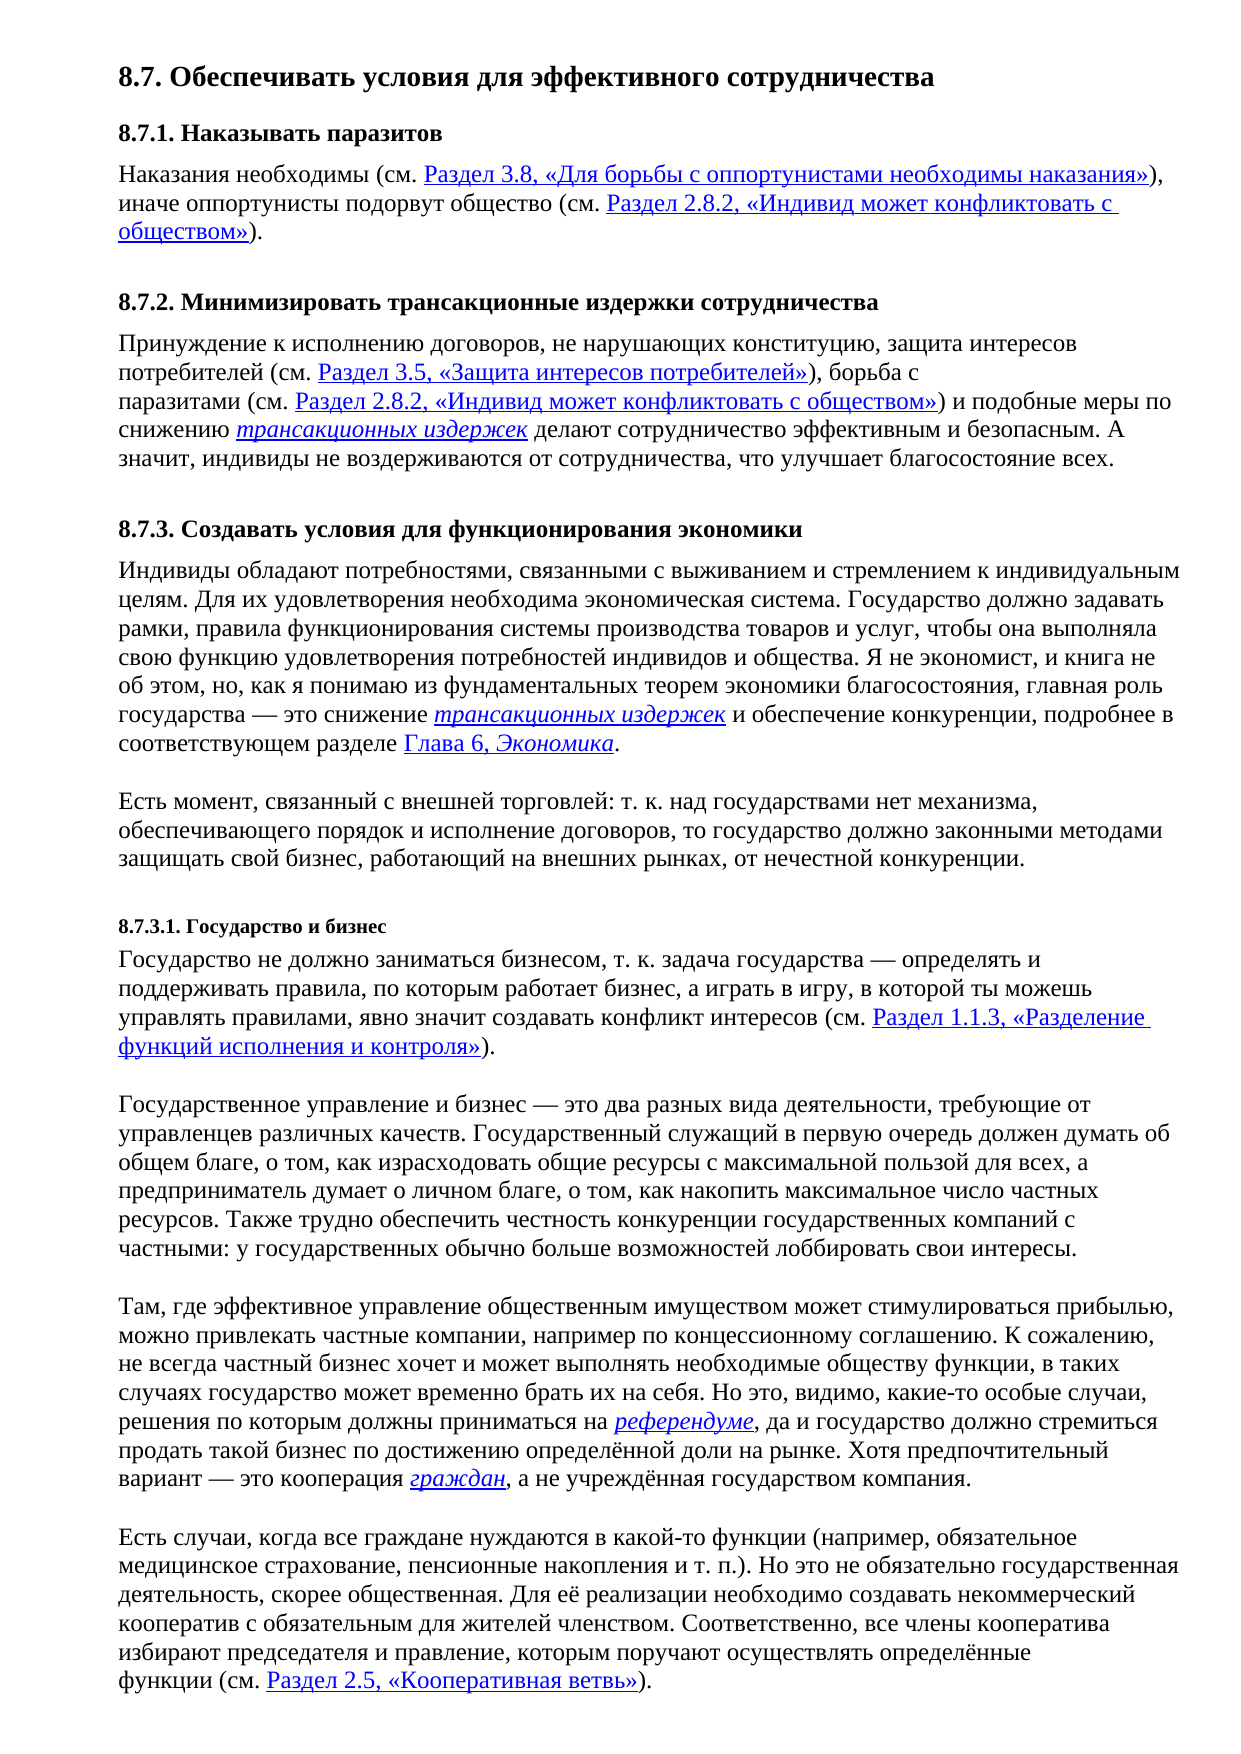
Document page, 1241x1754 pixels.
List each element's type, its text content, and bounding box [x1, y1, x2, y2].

text Есть момент, связанный с внешней торговлей: т. к. над государствами нет механизма, обеспечивающего порядок и исполнение договоров, то государство должно законными методами защищать свой бизнес, работающий на внешних рынках, от нечестной конкуренции. [118, 786, 1181, 872]
subtitle 8.7.3. Создавать условия для функционирования экономики [118, 514, 1181, 543]
text Есть случаи, когда все граждане нуждаются в какой-то функции (например, обязательное медицинское страхование, пенсионные накопления и т. п.). Но это не обязательно государственная деятельность, скорее общественная. Для её реализации необходимо создавать некоммерческий кооператив с обязательным для жителей членством. Соответственно, все члены кооператива избирают председателя и правление, которым поручают осуществлять определённые функции (см. Раздел 2.5, «Кооперативная ветвь»). [118, 1522, 1181, 1694]
text Государство не должно заниматься бизнесом, т. к. задача государства — определять и поддерживать правила, по которым работает бизнес, а играть в игру, в которой ты можешь управлять правилами, явно значит создавать конфликт интересов (см. Раздел 1.1.3, «Разделение функций исполнения и контроля»). [118, 944, 1181, 1059]
subtitle 8.7. Обеспечивать условия для эффективного сотрудничества [118, 59, 1181, 93]
text Индивиды обладают потребностями, связанными с выживанием и стремлением к индивидуальным целям. Для их удовлетворения необходима экономическая система. Государство должно задавать рамки, правила функционирования системы производства товаров и услуг, чтобы она выполняла свою функцию удовлетворения потребностей индивидов и общества. Я не экономист, и книга не об этом, но, как я понимаю из фундаментальных теорем экономики благосостояния, главная роль государства — это снижение трансакционных издержек и обеспечение конкуренции, подробнее в соответствующем разделе Глава 6, Экономика. [118, 555, 1181, 757]
text Принуждение к исполнению договоров, не нарушающих конституцию, защита интересов потребителей (см. Раздел 3.5, «Защита интересов потребителей»), борьба с паразитами (см. Раздел 2.8.2, «Индивид может конфликтовать с обществом») и подобные меры по снижению трансакционных издержек делают сотрудничество эффективным и безопасным. А значит, индивиды не воздерживаются от сотрудничества, что улучшает благосостояние всех. [118, 328, 1181, 472]
text Государственное управление и бизнес — это два разных вида деятельности, требующие от управленцев различных качеств. Государственный служащий в первую очередь должен думать об общем благе, о том, как израсходовать общие ресурсы с максимальной пользой для всех, а предприниматель думает о личном благе, о том, как накопить максимальное число частных ресурсов. Также трудно обеспечить честность конкуренции государственных компаний с частными: у государственных обычно больше возможностей лоббировать свои интересы. [118, 1089, 1181, 1262]
subtitle 8.7.3.1. Государство и бизнес [118, 914, 1181, 938]
subtitle 8.7.2. Минимизировать трансакционные издержки сотрудничества [118, 287, 1181, 316]
text Там, где эффективное управление общественным имуществом может стимулироваться прибылью, можно привлекать частные компании, например по концессионному соглашению. К сожалению, не всегда частный бизнес хочет и может выполнять необходимые обществу функции, в таких случаях государство может временно брать их на себя. Но это, видимо, какие-то особые случаи, решения по которым должны приниматься на референдуме, да и государство должно стремиться продать такой бизнес по достижению определённой доли на рынке. Хотя предпочтительный вариант — это кооперация граждан, а не учреждённая государством компания. [118, 1291, 1181, 1492]
text Наказания необходимы (см. Раздел 3.8, «Для борьбы с оппортунистами необходимы наказания»), иначе оппортунисты подорвут общество (см. Раздел 2.8.2, «Индивид может конфликтовать с обществом»). [118, 159, 1181, 245]
subtitle 8.7.1. Наказывать паразитов [118, 118, 1181, 146]
